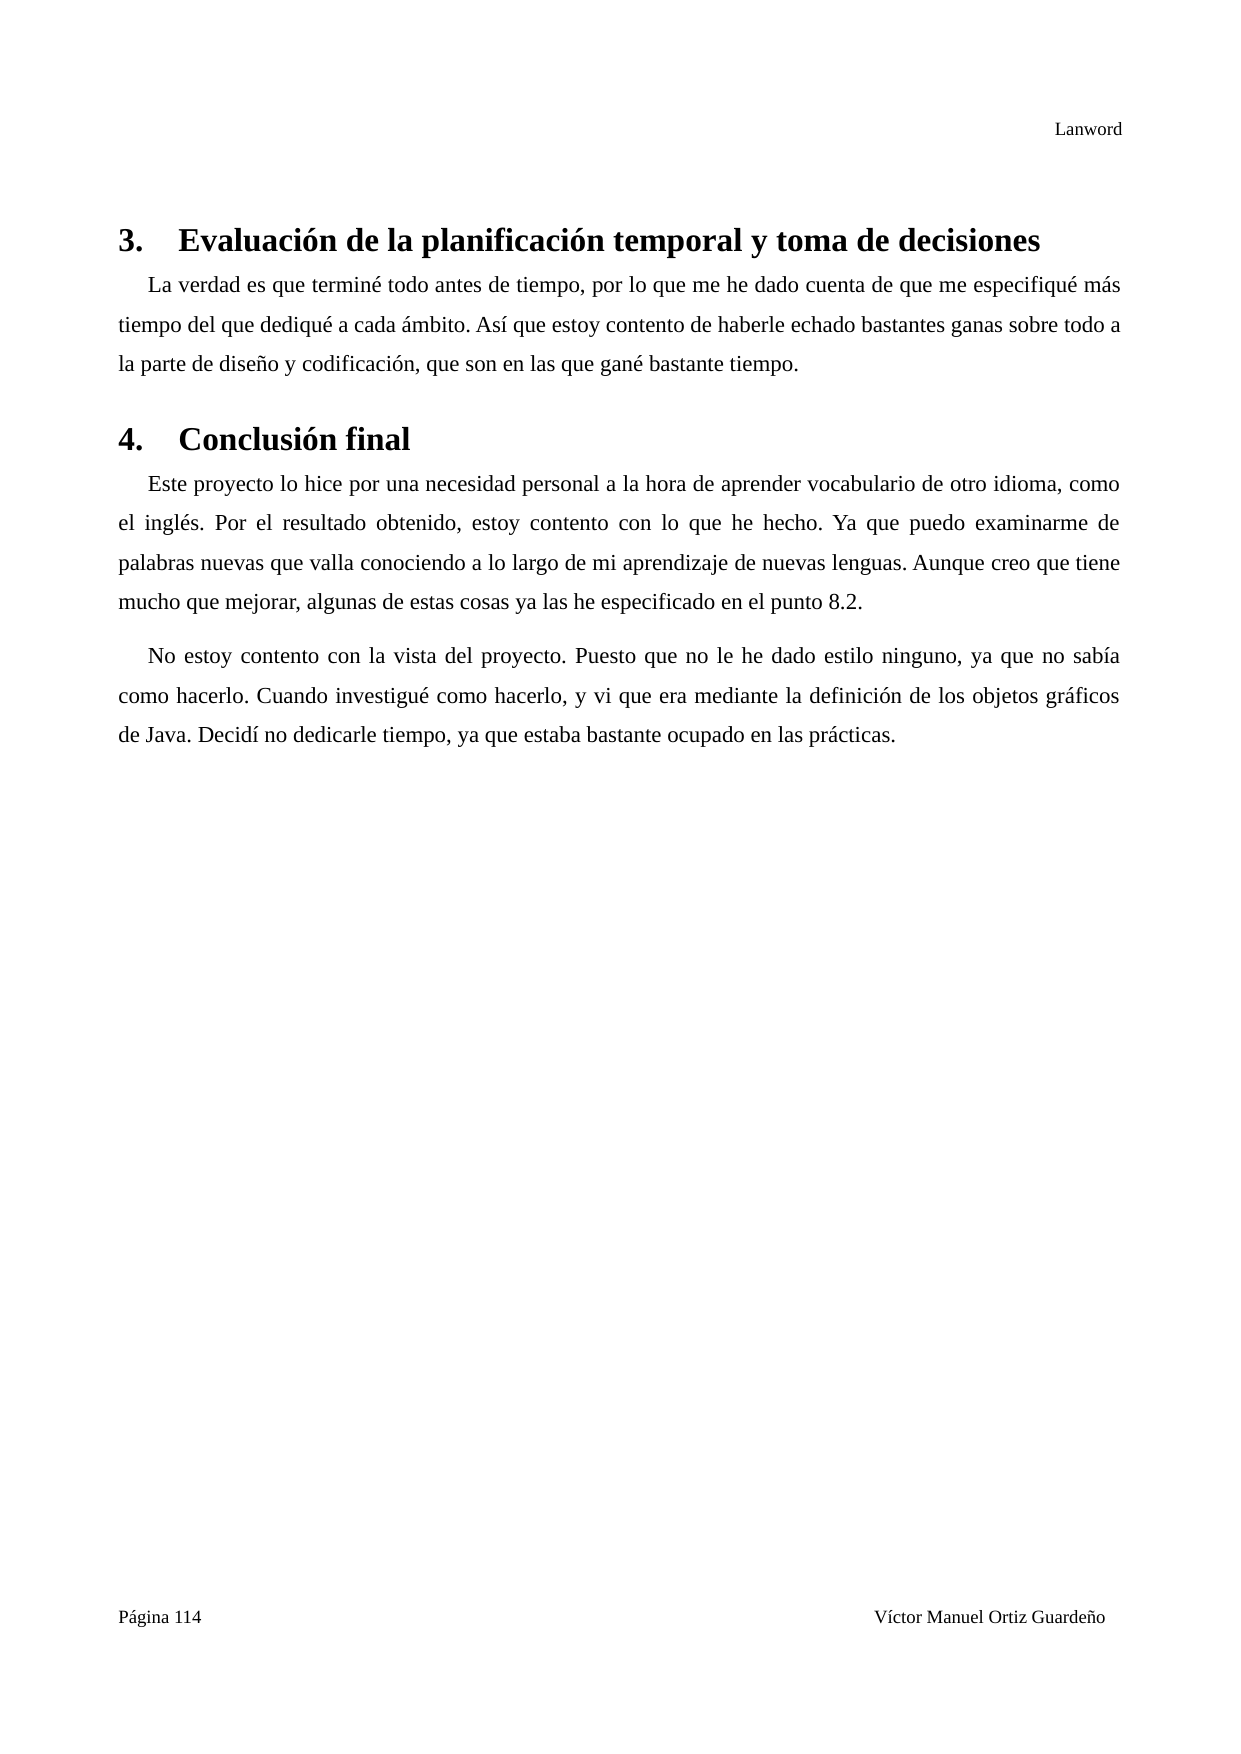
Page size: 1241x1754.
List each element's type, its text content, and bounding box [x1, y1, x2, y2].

text Este proyecto lo hice por una necesidad personal a la hora de aprender vocabulario de otro idioma, como el inglés. Por el resultado obtenido, estoy contento con lo que he hecho. Ya que puedo examinarme de palabras nuevas que valla conociendo a lo largo de mi aprendizaje de nuevas lenguas. Aunque creo que tiene mucho que mejorar, algunas de estas cosas ya las he especificado en el punto 8.2. [118, 470, 1122, 614]
subtitle Conclusión final [118, 419, 1122, 457]
subtitle Evaluación de la planificación temporal y toma de decisiones [118, 220, 1122, 259]
text No estoy contento con la vista del proyecto. Puesto que no le he dado estilo ninguno, ya que no sabía como hacerlo. Cuando investigué como hacerlo, y vi que era mediante la definición de los objetos gráficos de Java. Decidí no dedicarle tiempo, ya que estaba bastante ocupado en las prácticas. [118, 642, 1122, 747]
text La verdad es que terminé todo antes de tiempo, por lo que me he dado cuenta de que me especifiqué más tiempo del que dediqué a cada ámbito. Así que estoy contento de haberle echado bastantes ganas sobre todo a la parte de diseño y codificación, que son en las que gané bastante tiempo. [118, 271, 1122, 377]
